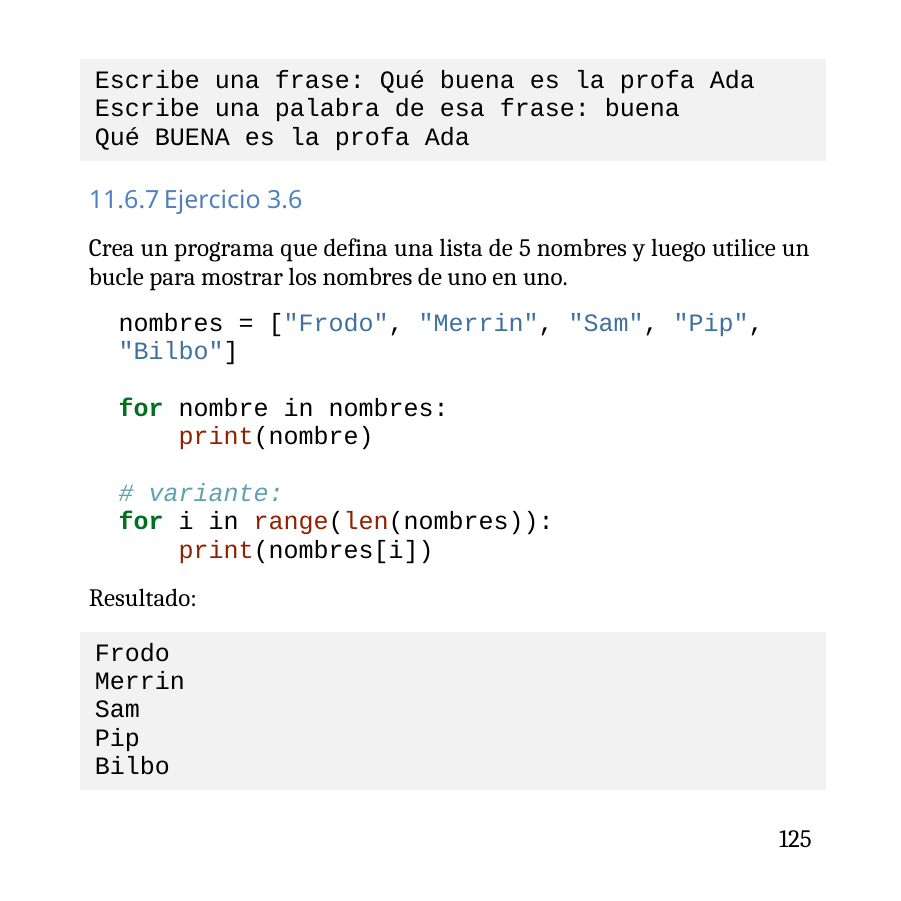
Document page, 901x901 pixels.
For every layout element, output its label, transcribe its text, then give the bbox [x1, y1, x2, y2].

subtitle Ejercicio 3.6 [89, 182, 811, 216]
text nombres = ["Frodo", "Merrin", "Sam", "Pip", "Bilbo"] for nombre in nombres: print(nombre) # variante: for i in range(len(nombres)): print(nombres[i]) [118, 311, 811, 566]
text Escribe una frase: Qué buena es la profa Ada Escribe una palabra de esa frase: buena Qué BUENA es la profa Ada [86, 65, 820, 154]
text Crea un programa que defina una lista de 5 nombres y luego utilice un bucle para mostrar los nombres de uno en uno. [89, 234, 811, 292]
text Resultado: [89, 584, 811, 613]
text Frodo Merrin Sam Pip Bilbo [86, 638, 820, 784]
